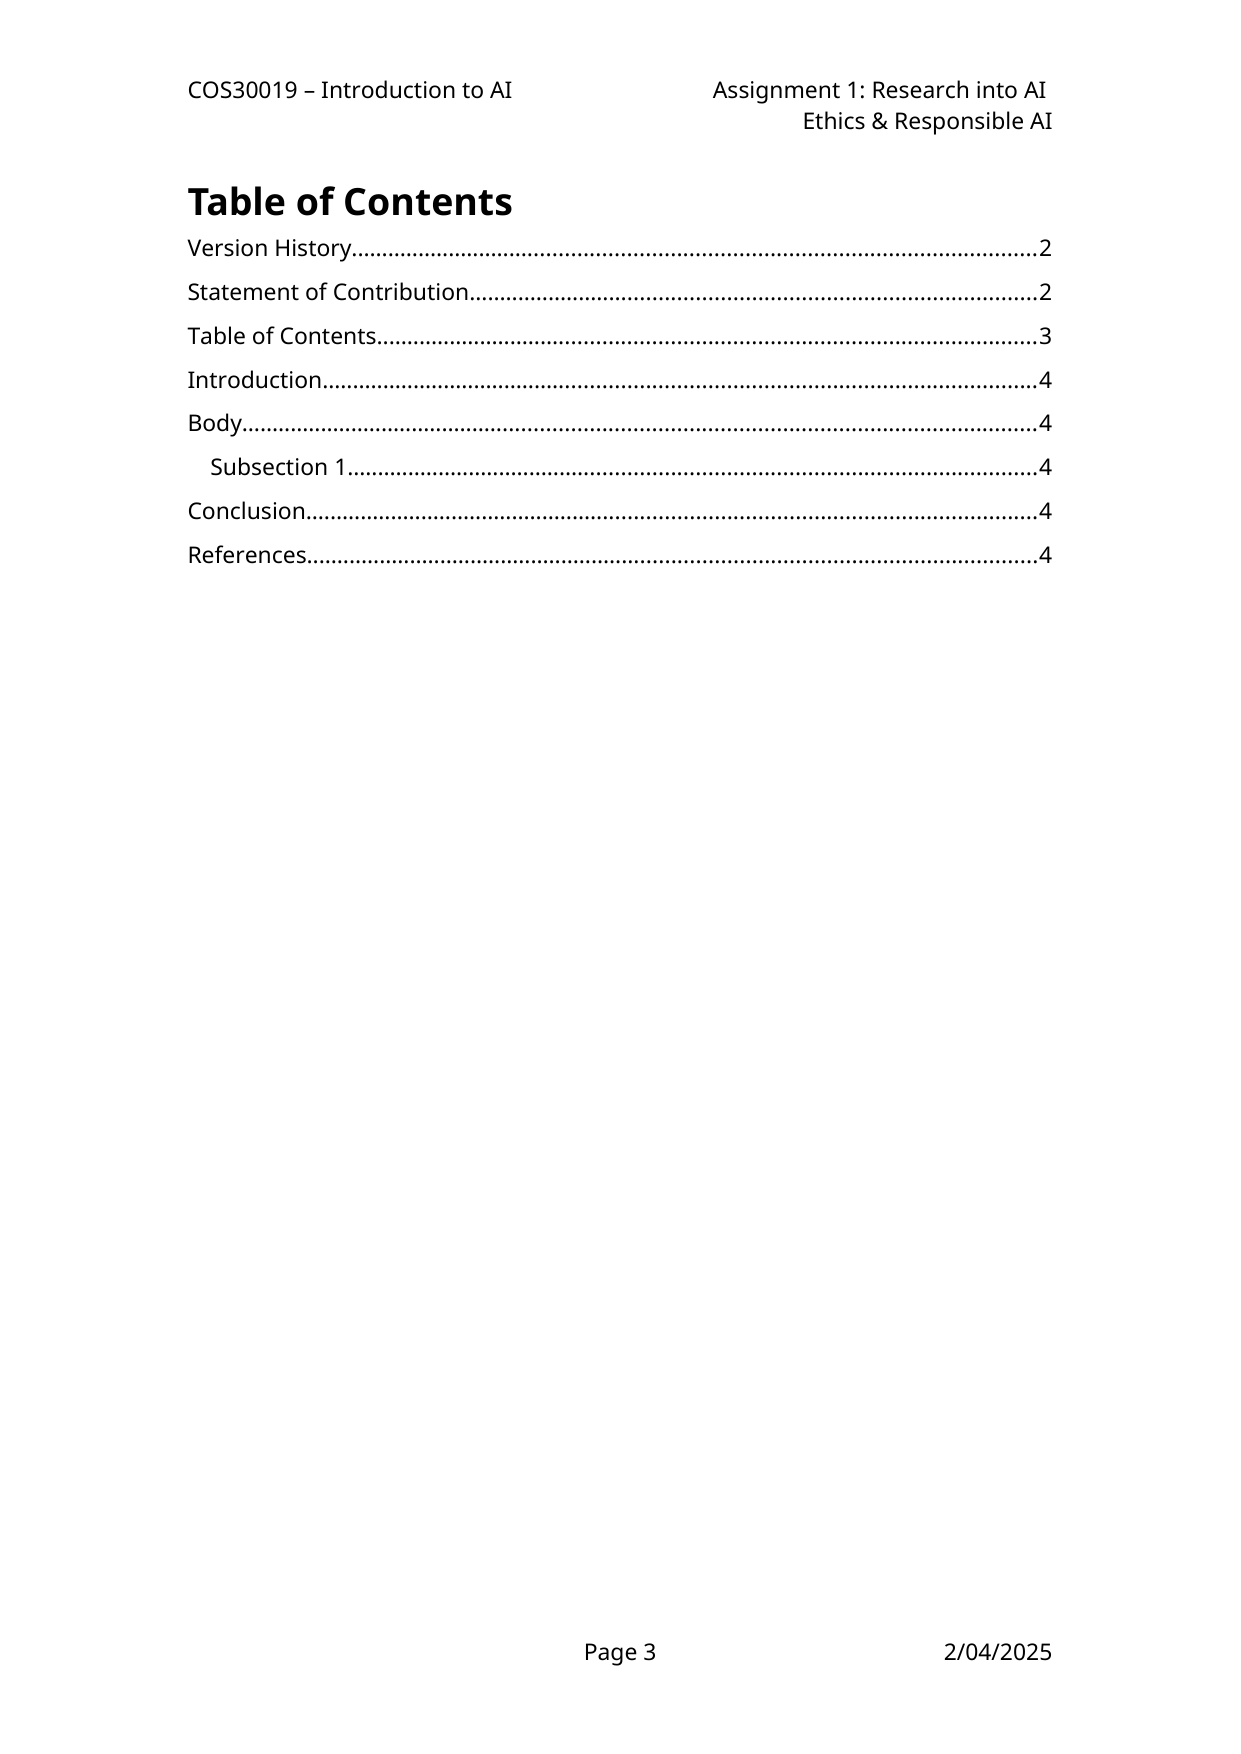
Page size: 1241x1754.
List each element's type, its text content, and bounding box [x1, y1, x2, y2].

text Conclusion 4 [187, 495, 1053, 526]
text References 4 [187, 538, 1053, 570]
text Statement of Contribution 2 [187, 276, 1053, 307]
text Body 4 [187, 407, 1053, 438]
text Subsection 1 4 [210, 451, 1053, 482]
text Introduction 4 [187, 363, 1053, 395]
subtitle Table of Contents [187, 175, 1053, 226]
text Table of Contents 3 [187, 320, 1053, 351]
text Version History 2 [187, 232, 1053, 263]
